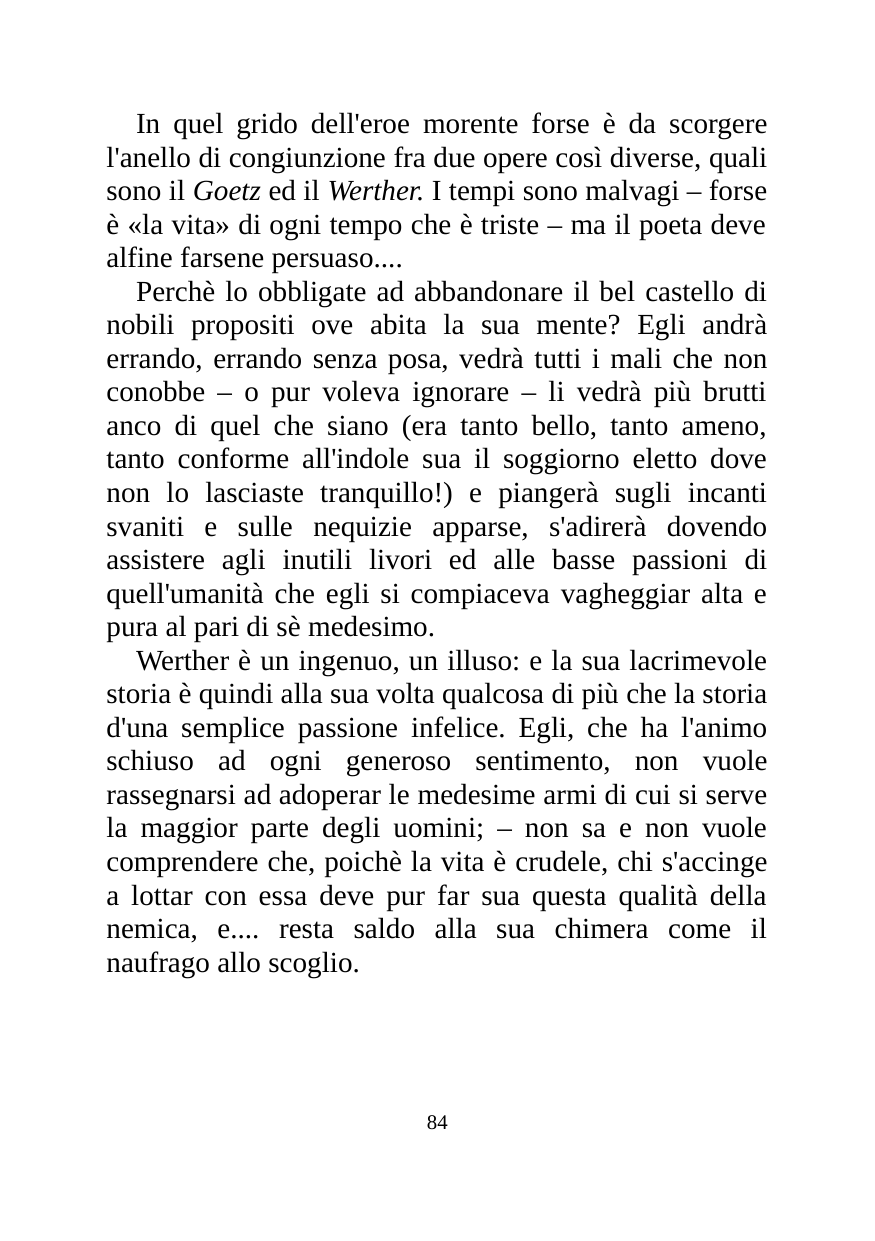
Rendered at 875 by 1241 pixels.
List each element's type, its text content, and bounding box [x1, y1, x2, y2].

text In quel grido dell'eroe morente forse è da scorgere l'anello di congiunzione fra due opere così diverse, quali sono il Goetz ed il Werther. I tempi sono malvagi – forse è «la vita» di ogni tempo che è triste – ma il poeta deve alfine farsene persuaso.... [106, 106, 768, 274]
text Perchè lo obbligate ad abbandonare il bel castello di nobili propositi ove abita la sua mente? Egli andrà errando, errando senza posa, vedrà tutti i mali che non conobbe – o pur voleva ignorare – li vedrà più brutti anco di quel che siano (era tanto bello, tanto ameno, tanto conforme all'indole sua il soggiorno eletto dove non lo lasciaste tranquillo!) e piangerà sugli incanti svaniti e sulle nequizie apparse, s'adirerà dovendo assistere agli inutili livori ed alle basse passioni di quell'umanità che egli si compiaceva vagheggiar alta e pura al pari di sè medesimo. [106, 274, 768, 643]
text Werther è un ingenuo, un illuso: e la sua lacrimevole storia è quindi alla sua volta qualcosa di più che la storia d'una semplice passione infelice. Egli, che ha l'animo schiuso ad ogni generoso sentimento, non vuole rassegnarsi ad adoperar le medesime armi di cui si serve la maggior parte degli uomini; – non sa e non vuole comprendere che, poichè la vita è crudele, chi s'accinge a lottar con essa deve pur far sua questa qualità della nemica, e.... resta saldo alla sua chimera come il naufrago allo scoglio. [106, 643, 768, 978]
